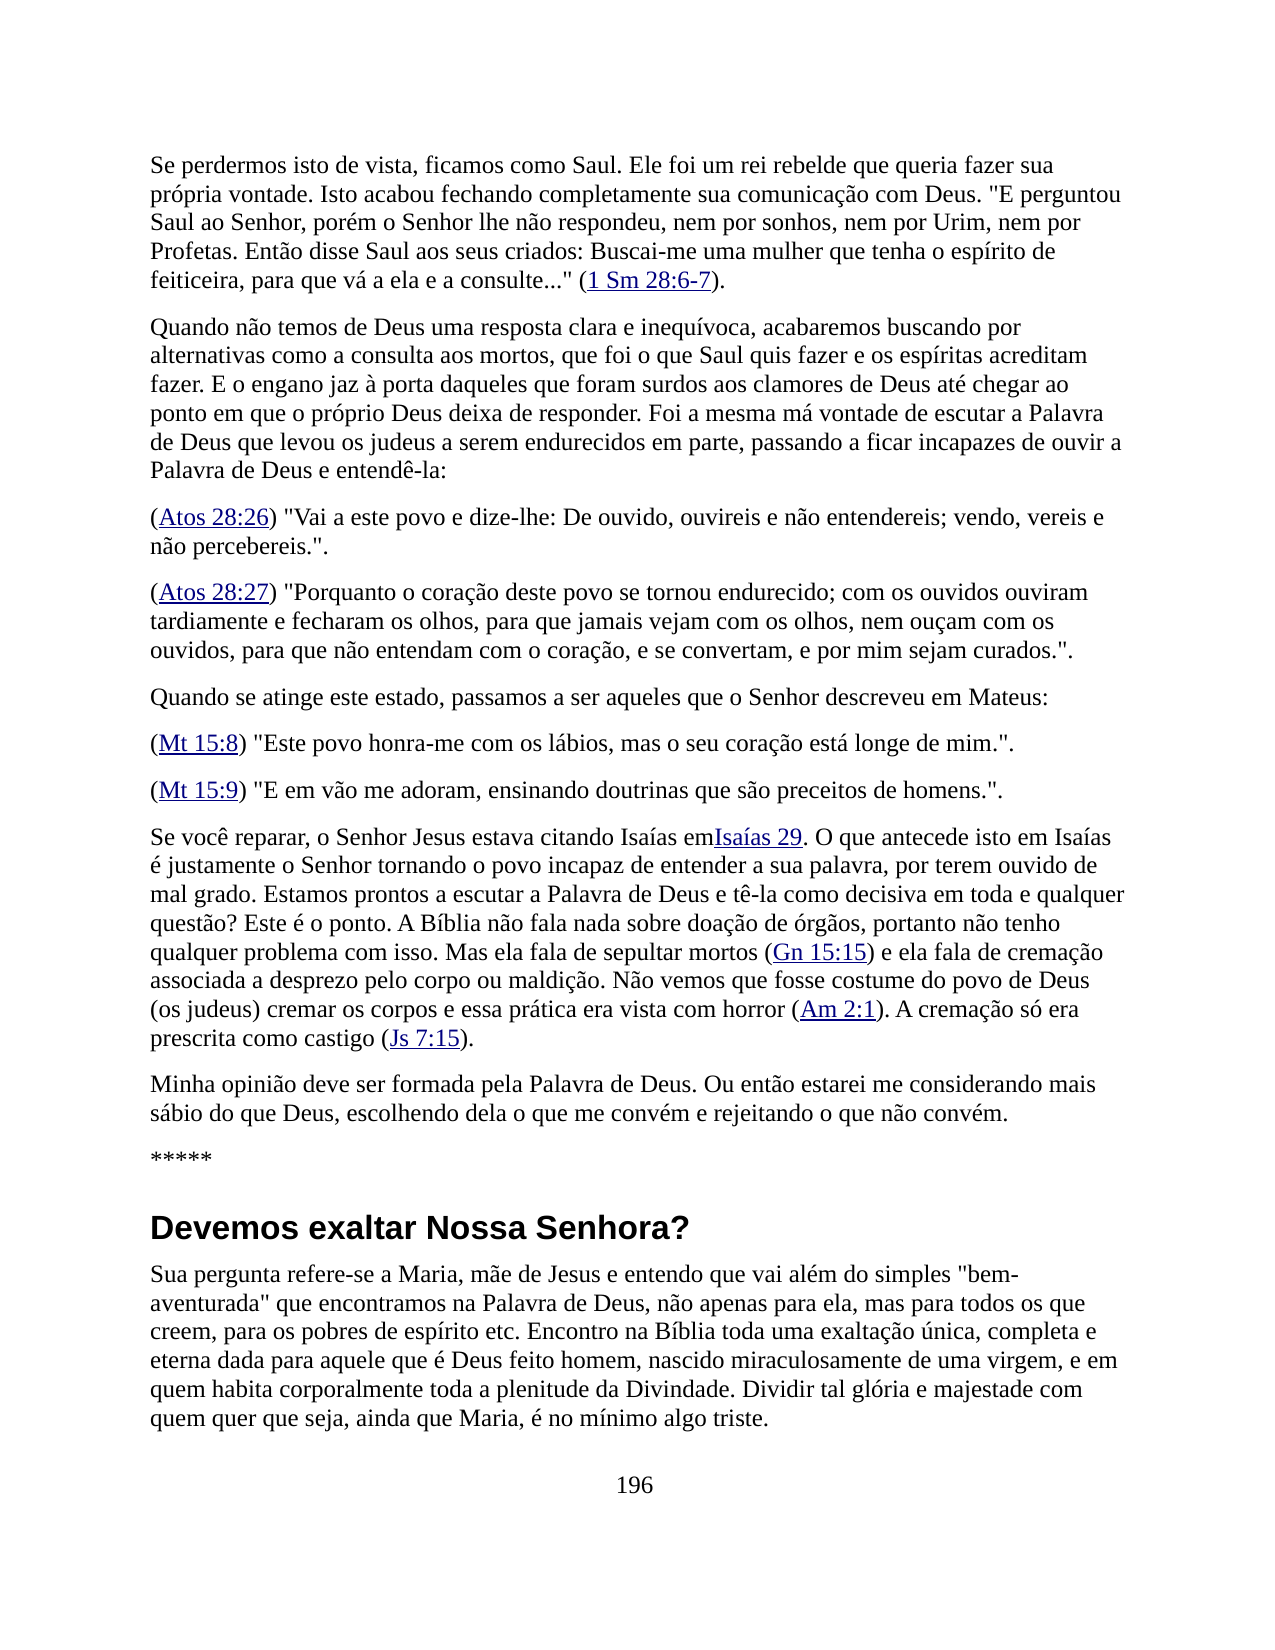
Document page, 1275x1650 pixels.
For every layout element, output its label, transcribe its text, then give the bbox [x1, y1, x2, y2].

text ***** [150, 1145, 1125, 1174]
text (Mt 15:9) "E em vão me adoram, ensinando doutrinas que são preceitos de homens.". [150, 775, 1125, 804]
text (Mt 15:8) "Este povo honra-me com os lábios, mas o seu coração está longe de mim.". [150, 728, 1125, 757]
text Minha opinião deve ser formada pela Palavra de Deus. Ou então estarei me considerando mais sábio do que Deus, escolhendo dela o que me convém e rejeitando o que não convém. [150, 1069, 1125, 1127]
text Se perdermos isto de vista, ficamos como Saul. Ele foi um rei rebelde que queria fazer sua própria vontade. Isto acabou fechando completamente sua comunicação com Deus. "E perguntou Saul ao Senhor, porém o Senhor lhe não respondeu, nem por sonhos, nem por Urim, nem por Profetas. Então disse Saul aos seus criados: Buscai-me uma mulher que tenha o espírito de feiticeira, para que vá a ela e a consulte..." (1 Sm 28:6-7). [150, 150, 1125, 294]
subtitle Devemos exaltar Nossa Senhora? [150, 1208, 1125, 1246]
text Se você reparar, o Senhor Jesus estava citando Isaías emIsaías 29. O que antecede isto em Isaías é justamente o Senhor tornando o povo incapaz de entender a sua palavra, por terem ouvido de mal grado. Estamos prontos a escutar a Palavra de Deus e tê-la como decisiva em toda e qualquer questão? Este é o ponto. A Bíblia não fala nada sobre doação de órgãos, portanto não tenho qualquer problema com isso. Mas ela fala de sepultar mortos (Gn 15:15) e ela fala de cremação associada a desprezo pelo corpo ou maldição. Não vemos que fosse costume do povo de Deus (os judeus) cremar os corpos e essa prática era vista com horror (Am 2:1). A cremação só era prescrita como castigo (Js 7:15). [150, 822, 1125, 1052]
text Sua pergunta refere-se a Maria, mãe de Jesus e entendo que vai além do simples "bem-aventurada" que encontramos na Palavra de Deus, não apenas para ela, mas para todos os que creem, para os pobres de espírito etc. Encontro na Bíblia toda uma exaltação única, completa e eterna dada para aquele que é Deus feito homem, nascido miraculosamente de uma virgem, e em quem habita corporalmente toda a plenitude da Divindade. Dividir tal glória e majestade com quem quer que seja, ainda que Maria, é no mínimo algo triste. [150, 1259, 1125, 1431]
text Quando se atinge este estado, passamos a ser aqueles que o Senhor descreveu em Mateus: [150, 682, 1125, 710]
text Quando não temos de Deus uma resposta clara e inequívoca, acabaremos buscando por alternativas como a consulta aos mortos, que foi o que Saul quis fazer e os espíritas acreditam fazer. E o engano jaz à porta daqueles que foram surdos aos clamores de Deus até chegar ao ponto em que o próprio Deus deixa de responder. Foi a mesma má vontade de escutar a Palavra de Deus que levou os judeus a serem endurecidos em parte, passando a ficar incapazes de ouvir a Palavra de Deus e entendê-la: [150, 312, 1125, 484]
text (Atos 28:26) "Vai a este povo e dize-lhe: De ouvido, ouvireis e não entendereis; vendo, vereis e não percebereis.". [150, 502, 1125, 559]
text (Atos 28:27) "Porquanto o coração deste povo se tornou endurecido; com os ouvidos ouviram tardiamente e fecharam os olhos, para que jamais vejam com os olhos, nem ouçam com os ouvidos, para que não entendam com o coração, e se convertam, e por mim sejam curados.". [150, 577, 1125, 664]
